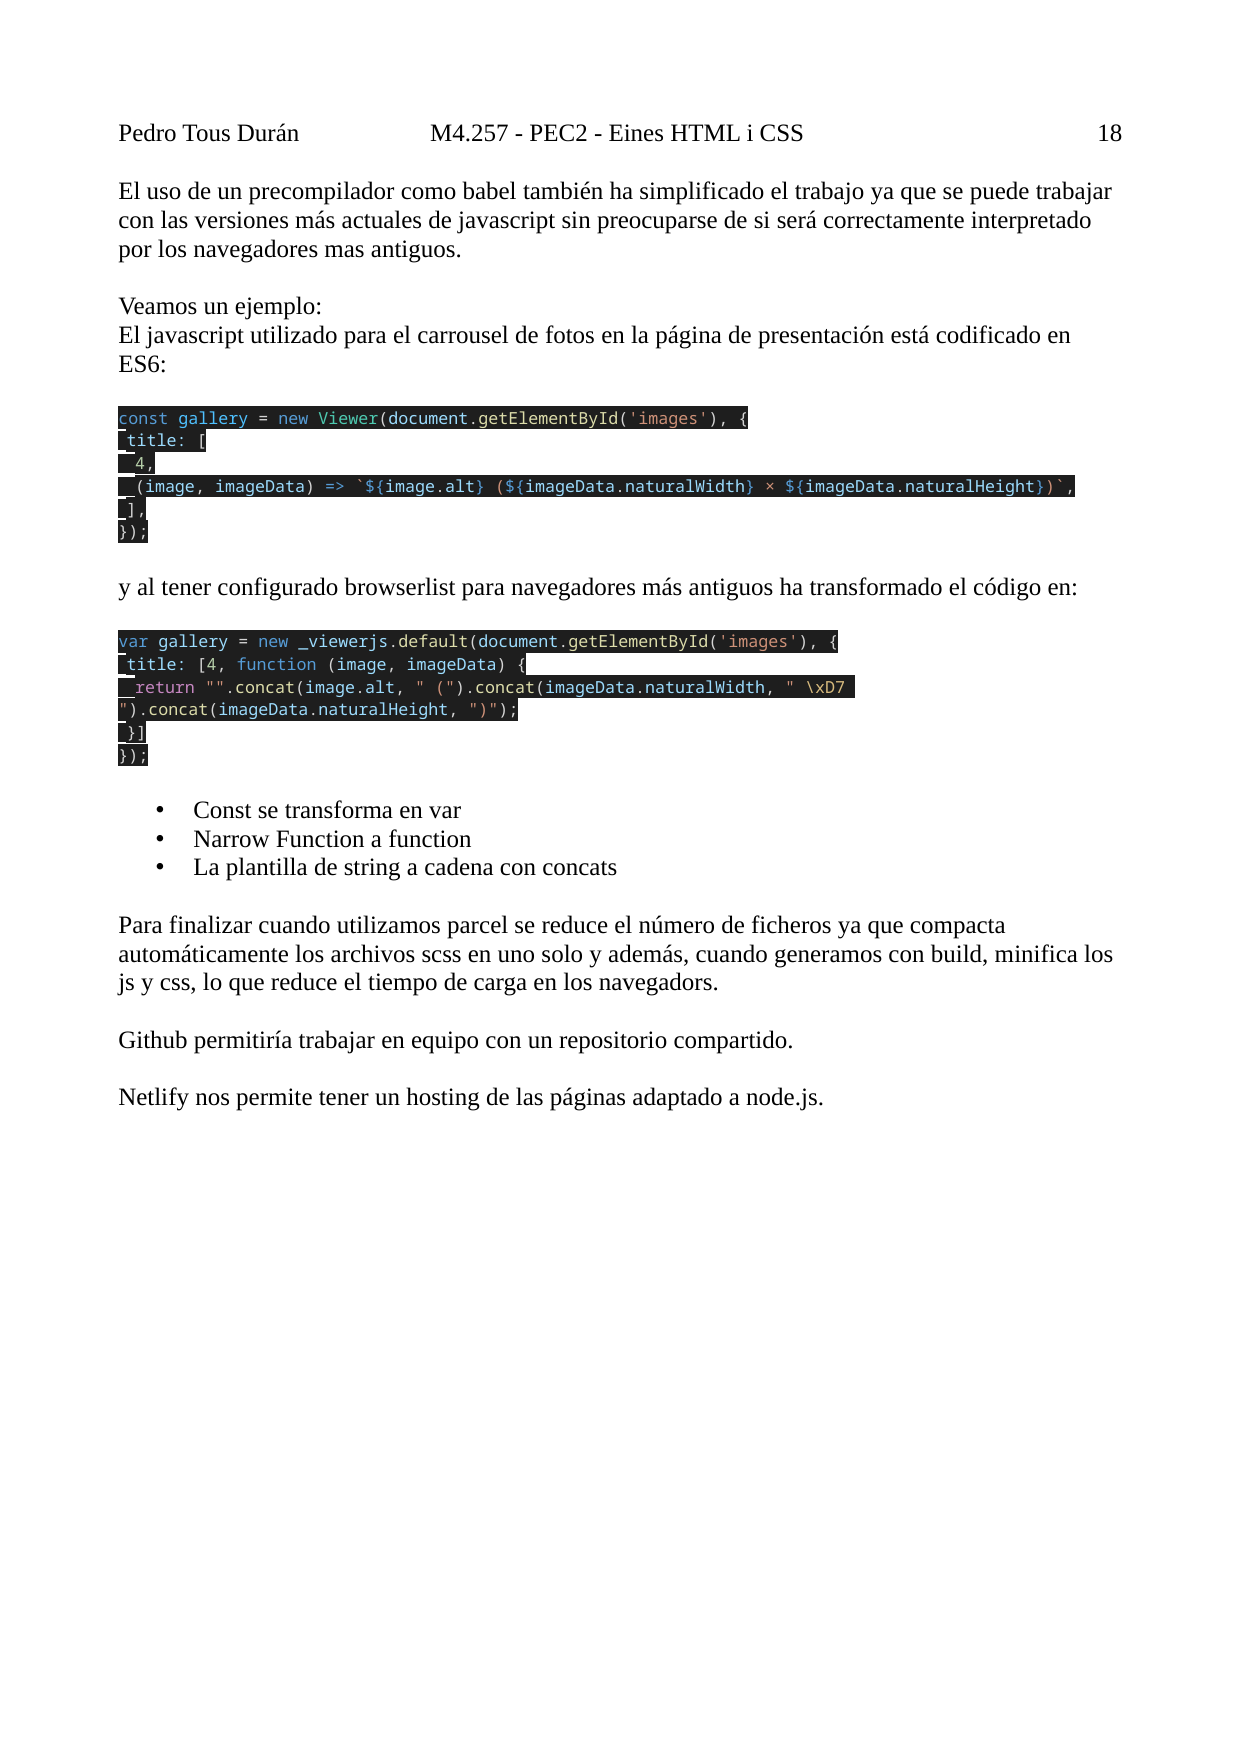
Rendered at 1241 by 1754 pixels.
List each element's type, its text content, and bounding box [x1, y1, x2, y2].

text }); [118, 743, 1122, 766]
text title: [4, function (image, imageData) { [118, 653, 1122, 675]
list Narrow Function a function [156, 824, 1122, 852]
text return "".concat(image.alt, " (").concat(imageData.naturalWidth, " \xD7 ").concat(imageData.naturalHeight, ")"); [118, 675, 1122, 721]
text Netlify nos permite tener un hosting de las páginas adaptado a node.js. [118, 1082, 1122, 1111]
text ], [118, 497, 1122, 520]
text title: [ [118, 429, 1122, 452]
text El javascript utilizado para el carrousel de fotos en la página de presentación está codificado en ES6: [118, 320, 1122, 378]
text Github permitiría trabajar en equipo con un repositorio compartido. [118, 1025, 1122, 1054]
text }); [118, 520, 1122, 543]
text var gallery = new _viewerjs.default(document.getElementById('images'), { [118, 630, 1122, 653]
list Const se transforma en var [156, 795, 1122, 824]
text 4, [118, 452, 1122, 474]
list La plantilla de string a cadena con concats [156, 852, 1122, 881]
text const gallery = new Viewer(document.getElementById('images'), { [118, 406, 1122, 429]
text y al tener configurado browserlist para navegadores más antiguos ha transformado el código en: [118, 572, 1122, 601]
text Veamos un ejemplo: [118, 291, 1122, 320]
text (image, imageData) => `${image.alt} (${imageData.naturalWidth} × ${imageData.naturalHeight})`, [118, 474, 1122, 497]
text El uso de un precompilador como babel también ha simplificado el trabajo ya que se puede trabajar con las versiones más actuales de javascript sin preocuparse de si será correctamente interpretado por los navegadores mas antiguos. [118, 176, 1122, 263]
text }] [118, 721, 1122, 743]
text Para finalizar cuando utilizamos parcel se reduce el número de ficheros ya que compacta automáticamente los archivos scss en uno solo y además, cuando generamos con build, minifica los js y css, lo que reduce el tiempo de carga en los navegadors. [118, 910, 1122, 996]
